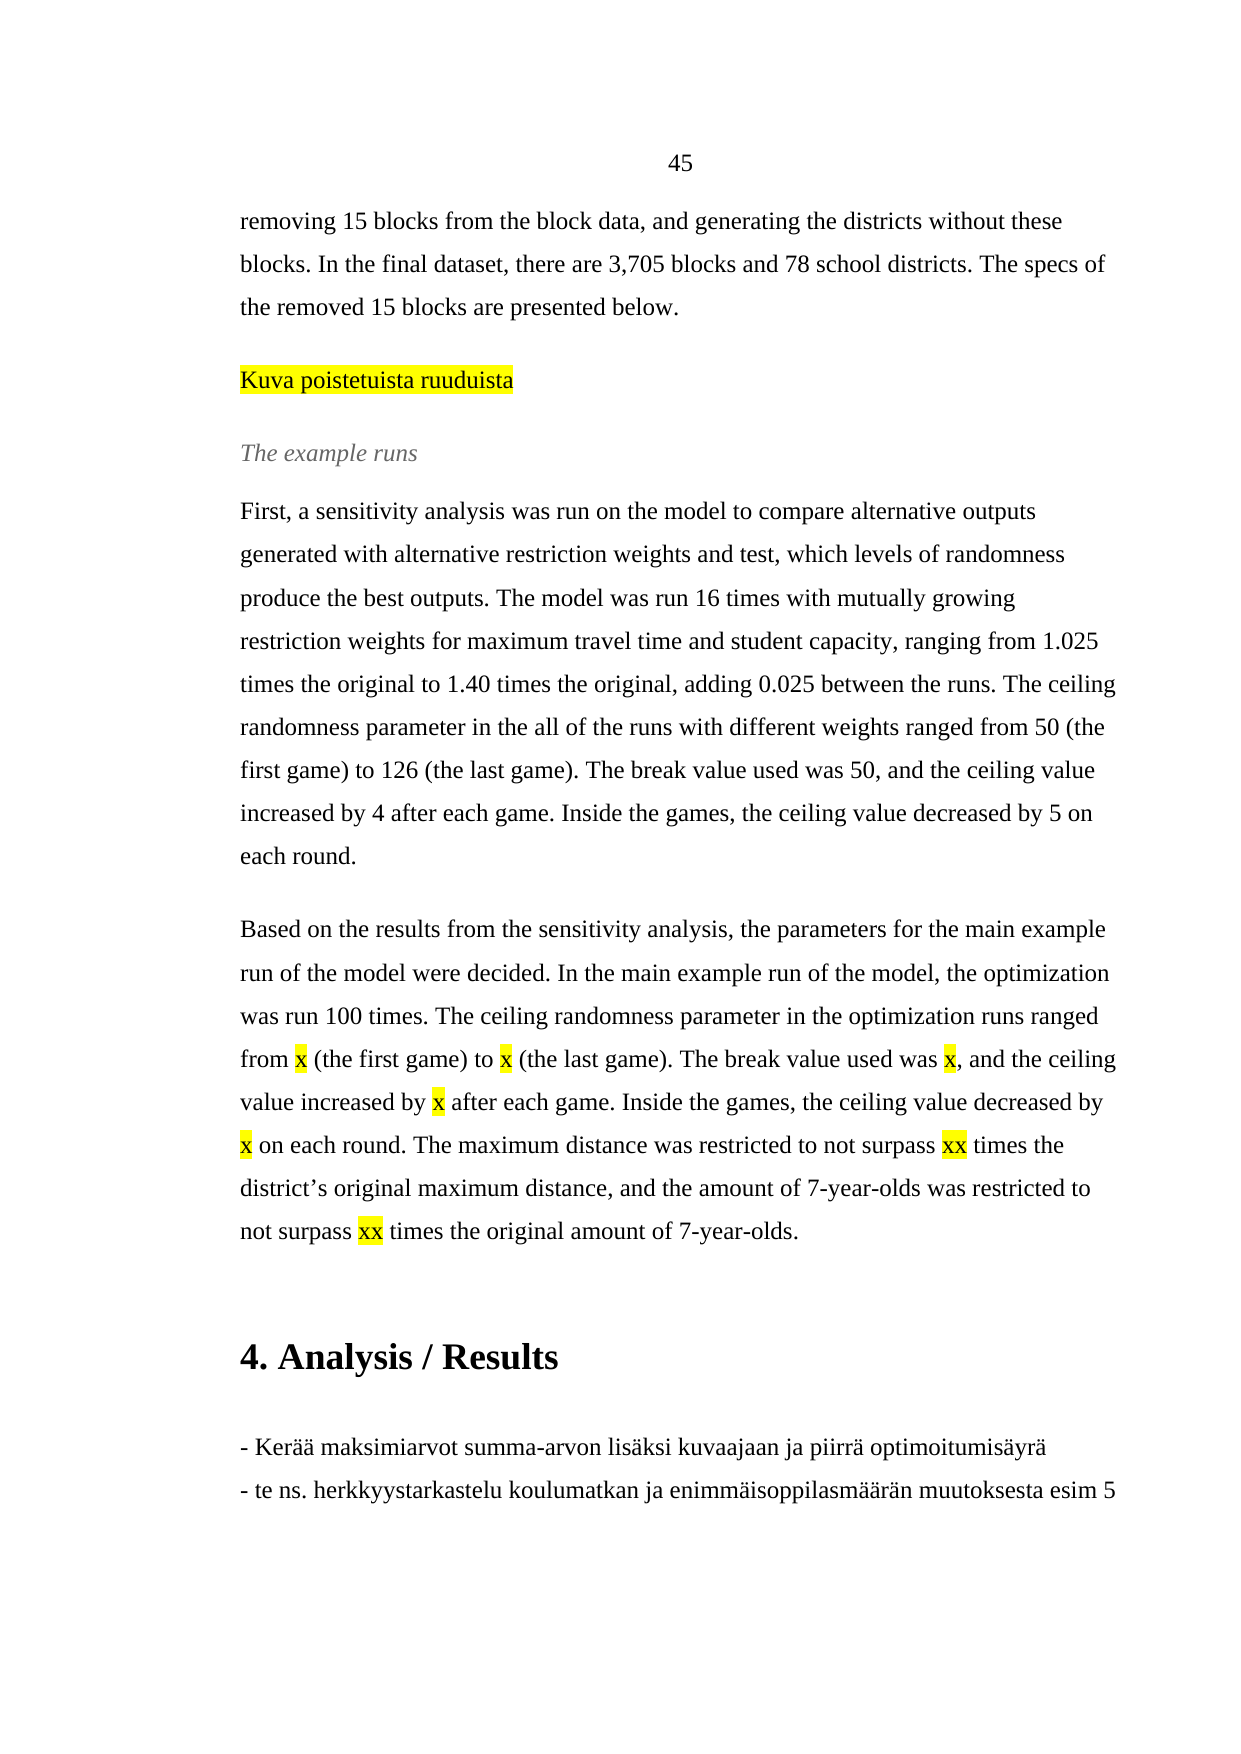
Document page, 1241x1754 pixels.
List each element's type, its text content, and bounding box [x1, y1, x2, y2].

text - Kerää maksimiarvot summa-arvon lisäksi kuvaajaan ja piirrä optimoitumisäyrä - te ns. herkkyystarkastelu koulumatkan ja enimmäisoppilasmäärän muutoksesta esim 5 [240, 1432, 1121, 1504]
text Kuva poistetuista ruuduista [240, 365, 1121, 394]
subtitle The example runs [240, 438, 1121, 467]
subtitle 4. Analysis / Results [240, 1334, 1121, 1378]
text removing 15 blocks from the block data, and generating the districts without these blocks. In the final dataset, there are 3,705 blocks and 78 school districts. The specs of the removed 15 blocks are presented below. [240, 206, 1121, 321]
text First, a sensitivity analysis was run on the model to compare alternative outputs generated with alternative restriction weights and test, which levels of randomness produce the best outputs. The model was run 16 times with mutually growing restriction weights for maximum travel time and student capacity, ranging from 1.025 times the original to 1.40 times the original, adding 0.025 between the runs. The ceiling randomness parameter in the all of the runs with different weights ranged from 50 (the first game) to 126 (the last game). The break value used was 50, and the ceiling value increased by 4 after each game. Inside the games, the ceiling value decreased by 5 on each round. [240, 496, 1121, 870]
text Based on the results from the sensitivity analysis, the parameters for the main example run of the model were decided. In the main example run of the model, the optimization was run 100 times. The ceiling randomness parameter in the optimization runs ranged from x (the first game) to x (the last game). The break value used was x, and the ceiling value increased by x after each game. Inside the games, the ceiling value decreased by x on each round. The maximum distance was restricted to not surpass xx times the district’s original maximum distance, and the amount of 7-year-olds was restricted to not surpass xx times the original amount of 7-year-olds. [240, 914, 1121, 1245]
